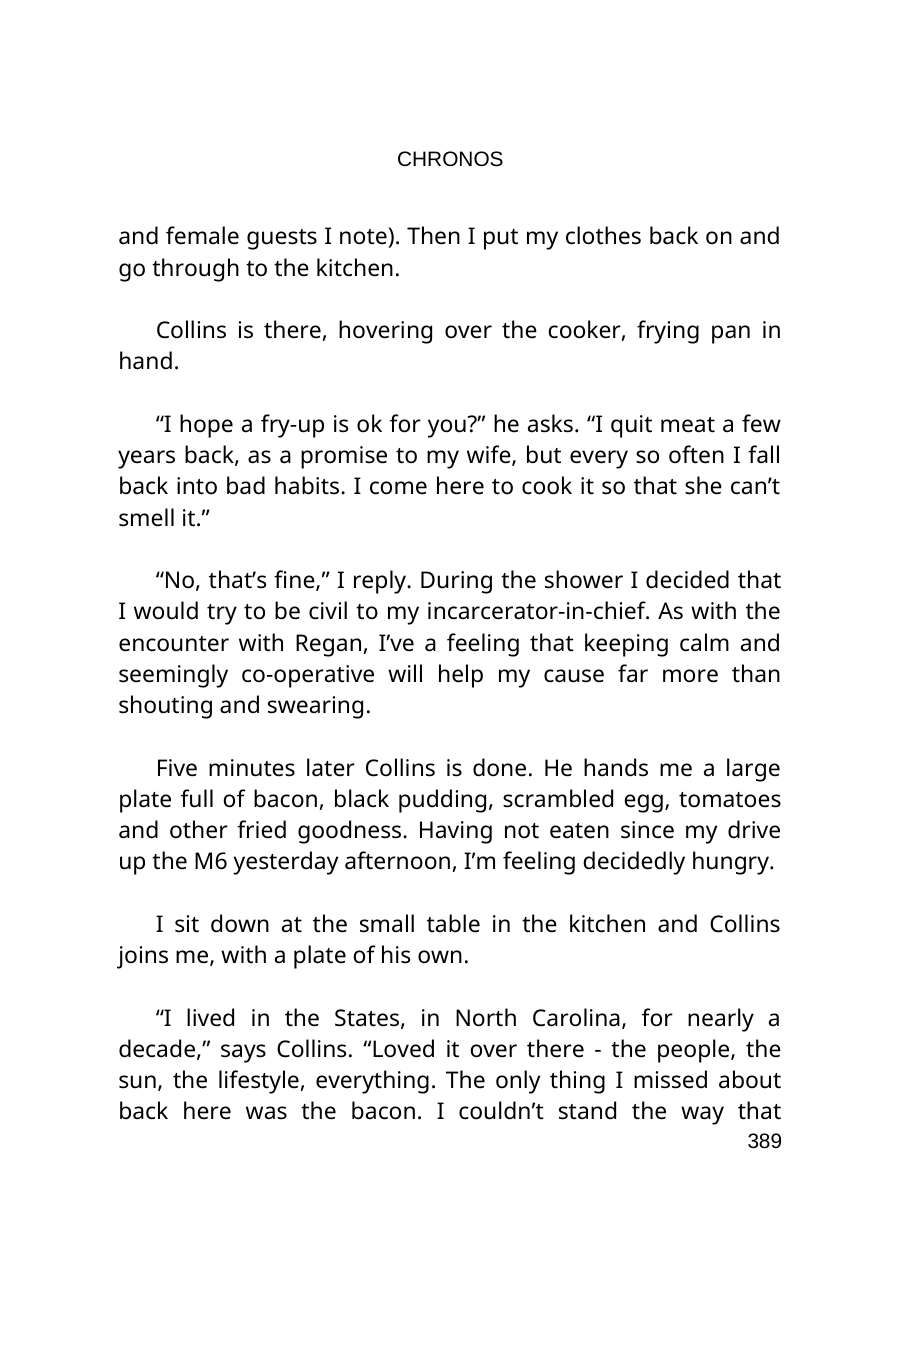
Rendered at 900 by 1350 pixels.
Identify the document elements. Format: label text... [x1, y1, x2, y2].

text and female guests I note). Then I put my clothes back on and go through to the kitchen. [118, 220, 782, 283]
text Five minutes later Collins is done. He hands me a large plate full of bacon, black pudding, scrambled egg, tomatoes and other fried goodness. Having not eaten since my drive up the M6 yesterday afternoon, I’m feeling decidedly hungry. [118, 751, 782, 876]
text “No, that’s fine,” I reply. During the shower I decided that I would try to be civil to my incarcerator-in-chief. As with the encounter with Regan, I’ve a feeling that keeping calm and seemingly co-operative will help my cause far more than shouting and swearing. [118, 564, 782, 720]
text I sit down at the small table in the kitchen and Collins joins me, with a plate of his own. [118, 908, 782, 970]
text “I hope a fry-up is ok for you?” he asks. “I quit meat a few years back, as a promise to my wife, but every so often I fall back into bad habits. I come here to cook it so that she can’t smell it.” [118, 408, 782, 533]
text Collins is there, hovering over the cooker, frying pan in hand. [118, 314, 782, 376]
text “I lived in the States, in North Carolina, for nearly a decade,” says Collins. “Loved it over there - the people, the sun, the lifestyle, everything. The only thing I missed about back here was the bacon. I couldn’t stand the way that [118, 1001, 782, 1126]
